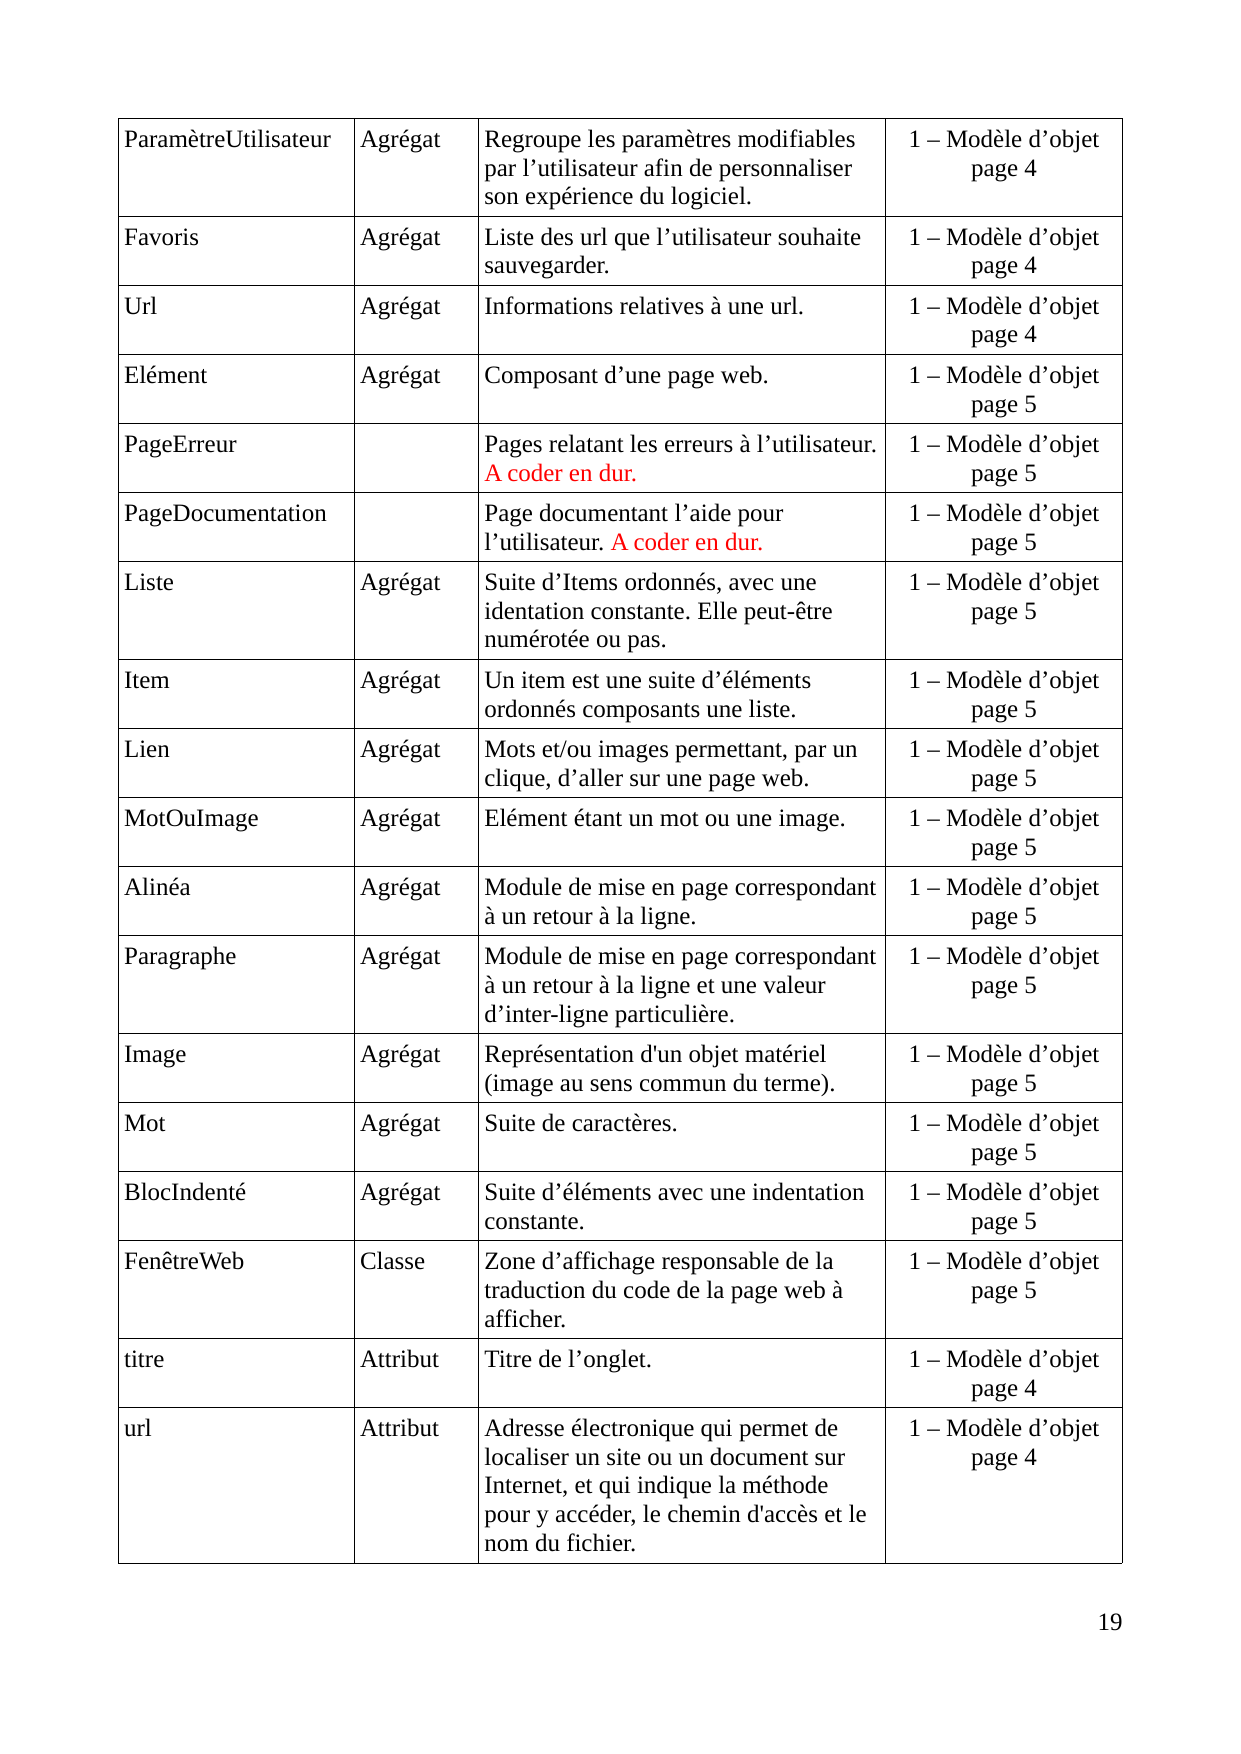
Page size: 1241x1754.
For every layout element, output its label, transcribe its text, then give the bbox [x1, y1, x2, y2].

table_cell Agrégat [355, 1103, 478, 1171]
table_cell Module de mise en page correspondant à un retour à la ligne. [479, 867, 885, 935]
table_cell 1 – Modèle d’objet page 5 [886, 355, 1122, 423]
table_cell 1 – Modèle d’objet page 5 [886, 424, 1122, 492]
table_cell Titre de l’onglet. [479, 1339, 885, 1407]
table_cell 1 – Modèle d’objet page 5 [886, 660, 1122, 728]
table_cell 1 – Modèle d’objet page 5 [886, 798, 1122, 866]
table_cell Suite d’Items ordonnés, avec une identation constante. Elle peut-être numérotée ou pas. [479, 562, 885, 659]
table_cell 1 – Modèle d’objet page 4 [886, 1339, 1122, 1407]
table_cell Lien [119, 729, 354, 797]
table_cell Zone d’affichage responsable de la traduction du code de la page web à afficher. [479, 1241, 885, 1338]
table_cell Composant d’une page web. [479, 355, 885, 423]
table_cell Liste des url que l’utilisateur souhaite sauvegarder. [479, 217, 885, 285]
table_cell 1 – Modèle d’objet page 4 [886, 217, 1122, 285]
table_cell Favoris [119, 217, 354, 285]
table_cell Suite de caractères. [479, 1103, 885, 1171]
table_cell Elément étant un mot ou une image. [479, 798, 885, 866]
table_cell Agrégat [355, 286, 478, 354]
table_cell Agrégat [355, 355, 478, 423]
table_cell PageErreur [119, 424, 354, 492]
table_cell Agrégat [355, 660, 478, 728]
table_cell Adresse électronique qui permet de localiser un site ou un document sur Internet, et qui indique la méthode pour y accéder, le chemin d'accès et le nom du fichier. [479, 1408, 885, 1562]
table_cell Liste [119, 562, 354, 659]
table_cell Agrégat [355, 798, 478, 866]
table_cell Agrégat [355, 119, 478, 216]
table_cell url [119, 1408, 354, 1562]
table_cell Suite d’éléments avec une indentation constante. [479, 1172, 885, 1240]
table_cell Elément [119, 355, 354, 423]
table_cell 1 – Modèle d’objet page 5 [886, 729, 1122, 797]
table_cell MotOuImage [119, 798, 354, 866]
table_cell Attribut [355, 1408, 478, 1562]
table_cell Agrégat [355, 936, 478, 1033]
table_cell 1 – Modèle d’objet page 4 [886, 286, 1122, 354]
table_cell Item [119, 660, 354, 728]
table_cell ParamètreUtilisateur [119, 119, 354, 216]
table_cell Informations relatives à une url. [479, 286, 885, 354]
table_cell Alinéa [119, 867, 354, 935]
table_cell titre [119, 1339, 354, 1407]
table_cell 1 – Modèle d’objet page 5 [886, 1034, 1122, 1102]
table_cell Agrégat [355, 1172, 478, 1240]
table_cell Agrégat [355, 217, 478, 285]
table_cell 1 – Modèle d’objet page 5 [886, 1103, 1122, 1171]
table_cell Agrégat [355, 729, 478, 797]
table_cell Mots et/ou images permettant, par un clique, d’aller sur une page web. [479, 729, 885, 797]
table_cell 1 – Modèle d’objet page 5 [886, 493, 1122, 561]
table_cell Agrégat [355, 867, 478, 935]
table_cell 1 – Modèle d’objet page 4 [886, 119, 1122, 216]
table_cell 1 – Modèle d’objet page 5 [886, 1172, 1122, 1240]
table_cell PageDocumentation [119, 493, 354, 561]
table_cell [355, 493, 478, 561]
table_cell Regroupe les paramètres modifiables par l’utilisateur afin de personnaliser son expérience du logiciel. [479, 119, 885, 216]
table_cell Module de mise en page correspondant à un retour à la ligne et une valeur d’inter-ligne particulière. [479, 936, 885, 1033]
table_cell Attribut [355, 1339, 478, 1407]
table_cell Paragraphe [119, 936, 354, 1033]
table_cell Agrégat [355, 1034, 478, 1102]
table_cell Mot [119, 1103, 354, 1171]
table_cell 1 – Modèle d’objet page 5 [886, 1241, 1122, 1338]
table_cell Pages relatant les erreurs à l’utilisateur. A coder en dur. [479, 424, 885, 492]
table_cell Image [119, 1034, 354, 1102]
table_cell Classe [355, 1241, 478, 1338]
table_cell FenêtreWeb [119, 1241, 354, 1338]
table_cell Un item est une suite d’éléments ordonnés composants une liste. [479, 660, 885, 728]
table_cell Représentation d'un objet matériel (image au sens commun du terme). [479, 1034, 885, 1102]
table_cell Agrégat [355, 562, 478, 659]
table_cell [355, 424, 478, 492]
table_cell Url [119, 286, 354, 354]
table_cell Page documentant l’aide pour l’utilisateur. A coder en dur. [479, 493, 885, 561]
table_cell 1 – Modèle d’objet page 5 [886, 562, 1122, 659]
table_cell 1 – Modèle d’objet page 5 [886, 867, 1122, 935]
table_cell 1 – Modèle d’objet page 5 [886, 936, 1122, 1033]
table_cell BlocIndenté [119, 1172, 354, 1240]
table_cell 1 – Modèle d’objet page 4 [886, 1408, 1122, 1562]
